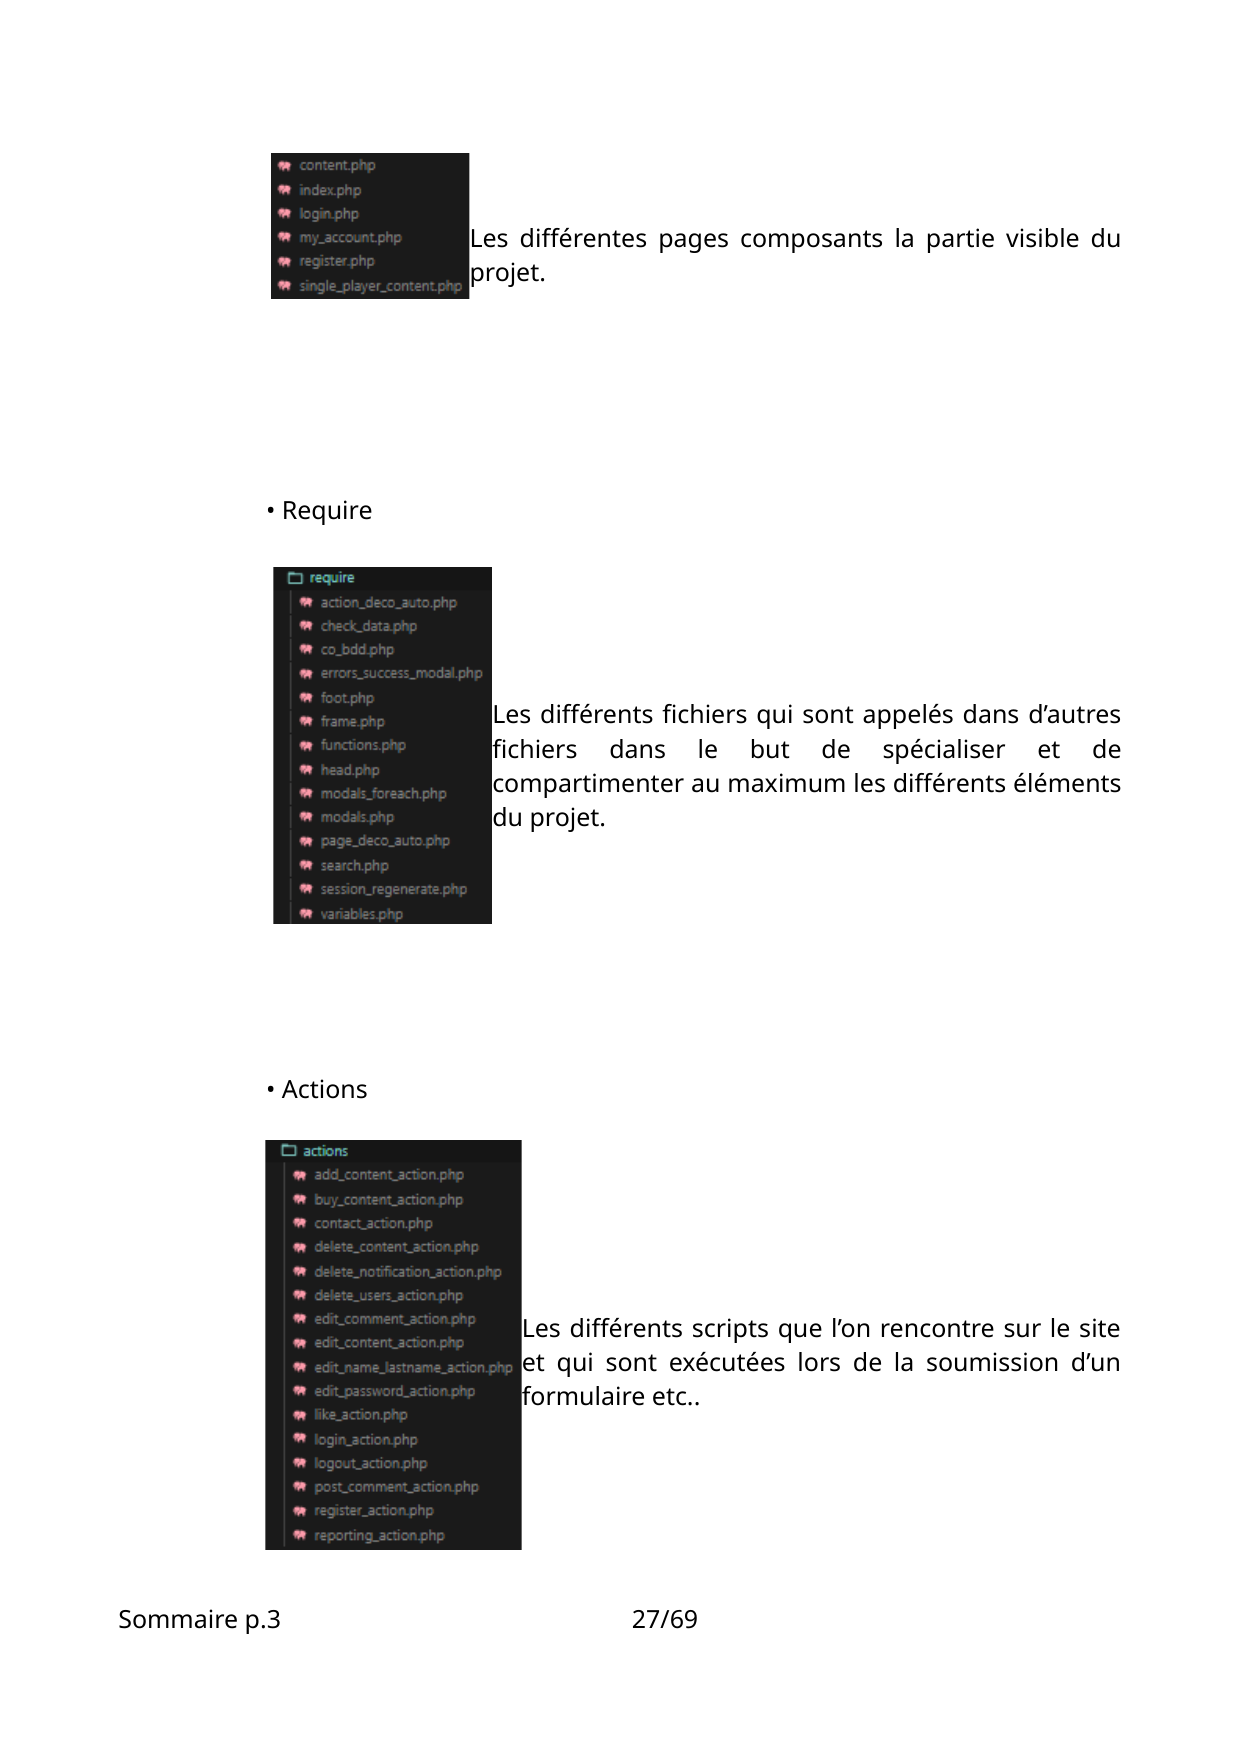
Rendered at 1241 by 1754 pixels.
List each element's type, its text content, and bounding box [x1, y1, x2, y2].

text [118, 220, 271, 288]
text [118, 697, 273, 833]
text Les différentes pages composants la partie visible du projet. [470, 220, 1122, 288]
text • Require [118, 493, 1122, 527]
text [118, 1310, 265, 1412]
picture [271, 153, 470, 299]
text Les différents fichiers qui sont appelés dans d’autres fichiers dans le but de spécialiser et de compartimenter au maximum les différents éléments du projet. [492, 697, 1122, 833]
picture [265, 1140, 522, 1550]
text Les différents scripts que l’on rencontre sur le site et qui sont exécutées lors de la soumission d’un formulaire etc.. [522, 1310, 1122, 1412]
picture [273, 567, 492, 924]
text • Actions [118, 1072, 1122, 1106]
